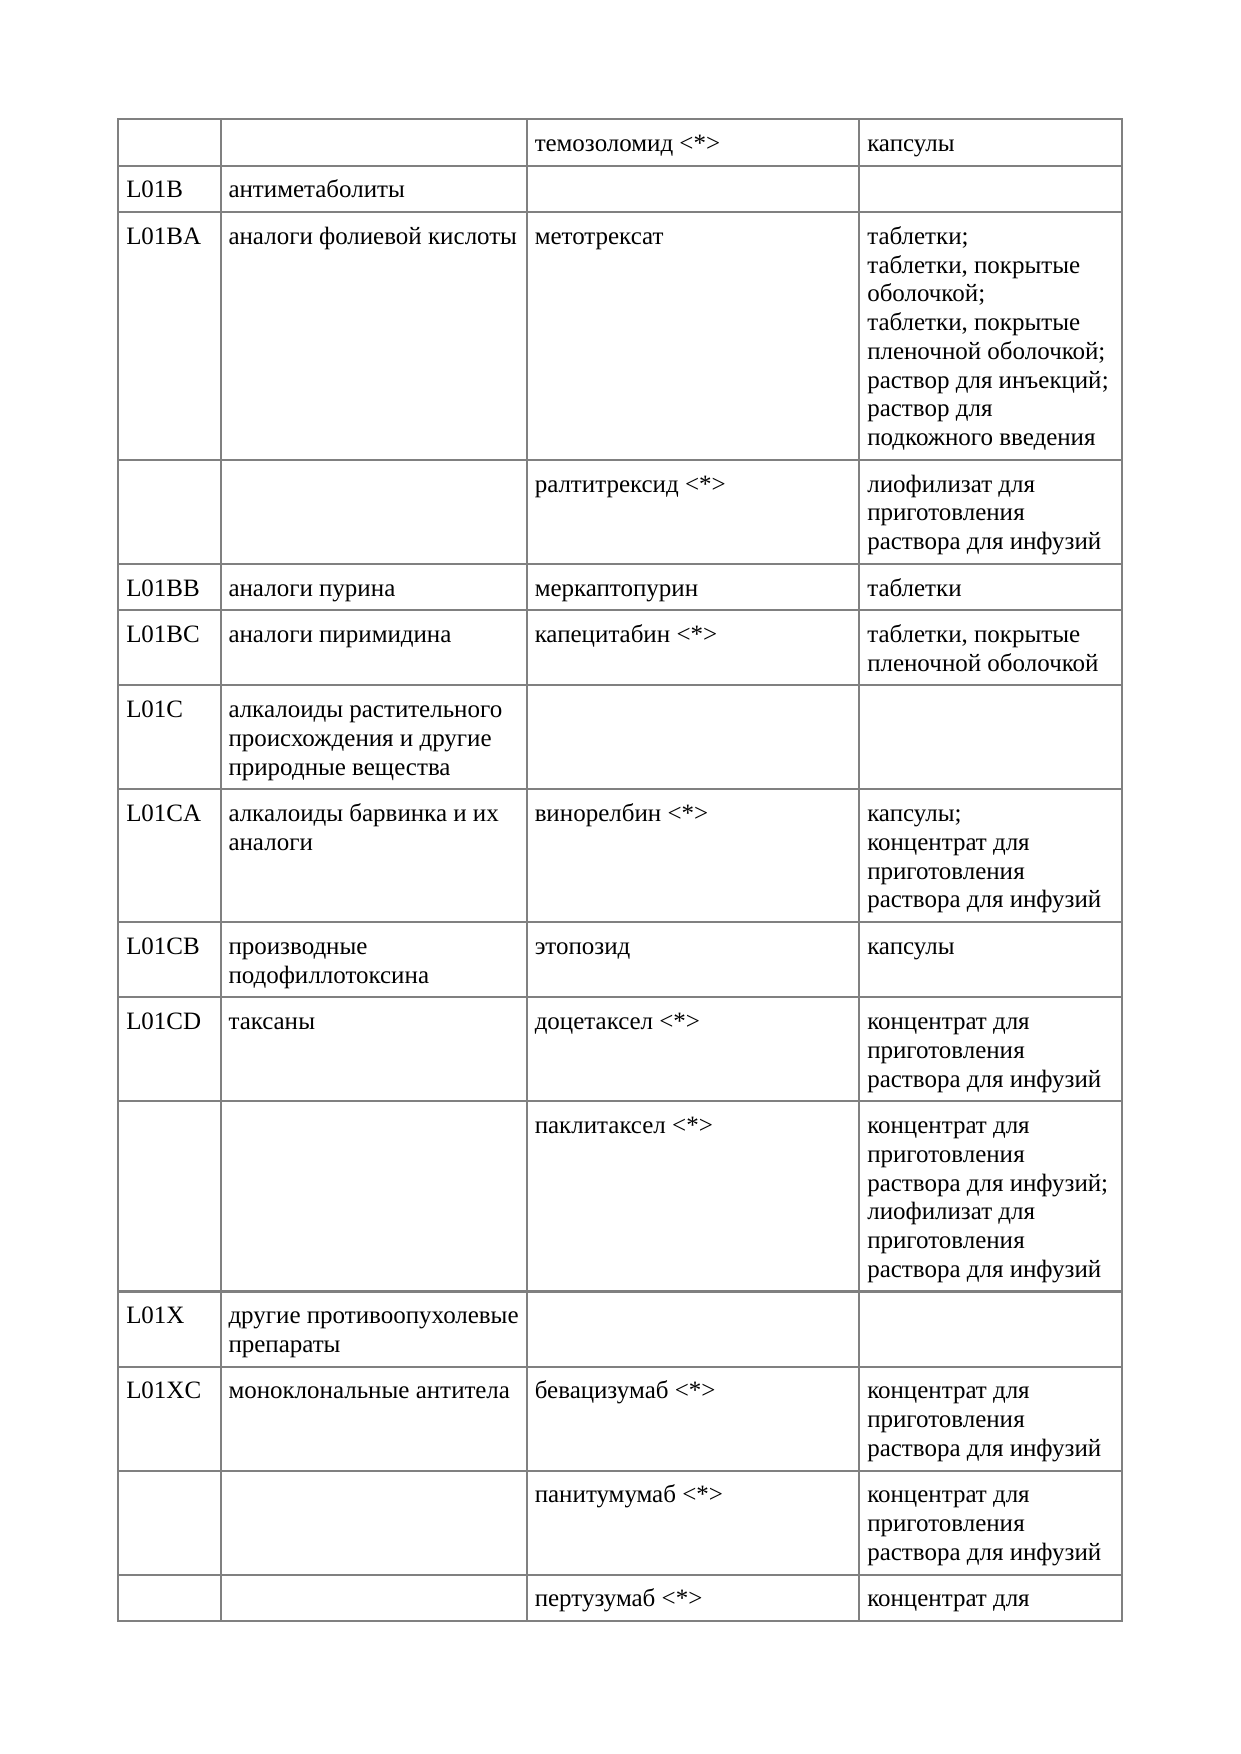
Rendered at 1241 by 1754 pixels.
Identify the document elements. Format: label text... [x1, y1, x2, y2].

table_cell лиофилизат для приготовления раствора для инфузий [860, 461, 1121, 563]
table_cell L01BB [119, 565, 220, 609]
table_cell доцетаксел <*> [528, 998, 858, 1100]
table_cell [222, 1576, 526, 1620]
table_cell алкалоиды барвинка и их аналоги [222, 790, 526, 921]
table_cell таксаны [222, 998, 526, 1100]
table_cell таблетки, покрытые пленочной оболочкой [860, 611, 1121, 684]
table_cell [222, 120, 526, 164]
table_cell [119, 1576, 220, 1620]
table_cell концентрат для приготовления раствора для инфузий; лиофилизат для приготовления раствора для инфузий [860, 1102, 1121, 1290]
table_cell производные подофиллотоксина [222, 923, 526, 996]
table_cell [222, 461, 526, 563]
table_cell меркаптопурин [528, 565, 858, 609]
table_cell темозоломид <*> [528, 120, 858, 164]
table_cell винорелбин <*> [528, 790, 858, 921]
table_cell [860, 686, 1121, 788]
table_cell L01C [119, 686, 220, 788]
table_cell капсулы [860, 120, 1121, 164]
table_cell L01CA [119, 790, 220, 921]
table_cell L01BA [119, 213, 220, 459]
table_cell L01X [119, 1293, 220, 1366]
table_cell аналоги фолиевой кислоты [222, 213, 526, 459]
table_cell [119, 1102, 220, 1290]
table_cell концентрат для [860, 1576, 1121, 1620]
table_cell таблетки; таблетки, покрытые оболочкой; таблетки, покрытые пленочной оболочкой; раствор для инъекций; раствор для подкожного введения [860, 213, 1121, 459]
table_cell бевацизумаб <*> [528, 1368, 858, 1469]
table_cell другие противоопухолевые препараты [222, 1293, 526, 1366]
table_cell алкалоиды растительного происхождения и другие природные вещества [222, 686, 526, 788]
table_cell панитумумаб <*> [528, 1472, 858, 1573]
table_cell [222, 1102, 526, 1290]
table_cell [119, 120, 220, 164]
table_cell L01CB [119, 923, 220, 996]
table_cell концентрат для приготовления раствора для инфузий [860, 998, 1121, 1100]
table_cell аналоги пурина [222, 565, 526, 609]
table_cell капецитабин <*> [528, 611, 858, 684]
table_cell антиметаболиты [222, 167, 526, 211]
table_cell L01CD [119, 998, 220, 1100]
table_cell L01BC [119, 611, 220, 684]
table_cell L01B [119, 167, 220, 211]
table_cell этопозид [528, 923, 858, 996]
table_cell концентрат для приготовления раствора для инфузий [860, 1368, 1121, 1469]
table_cell паклитаксел <*> [528, 1102, 858, 1290]
table_cell ралтитрексид <*> [528, 461, 858, 563]
table_cell аналоги пиримидина [222, 611, 526, 684]
table_cell [119, 1472, 220, 1573]
table_cell таблетки [860, 565, 1121, 609]
table_cell [119, 461, 220, 563]
table_cell капсулы [860, 923, 1121, 996]
table_cell капсулы; концентрат для приготовления раствора для инфузий [860, 790, 1121, 921]
table_cell [222, 1472, 526, 1573]
table_cell пертузумаб <*> [528, 1576, 858, 1620]
table_cell [860, 167, 1121, 211]
table_cell метотрексат [528, 213, 858, 459]
table_cell L01XC [119, 1368, 220, 1469]
table_cell [528, 686, 858, 788]
table_cell моноклональные антитела [222, 1368, 526, 1469]
table_cell концентрат для приготовления раствора для инфузий [860, 1472, 1121, 1573]
table_cell [860, 1293, 1121, 1366]
table_cell [528, 1293, 858, 1366]
table_cell [528, 167, 858, 211]
